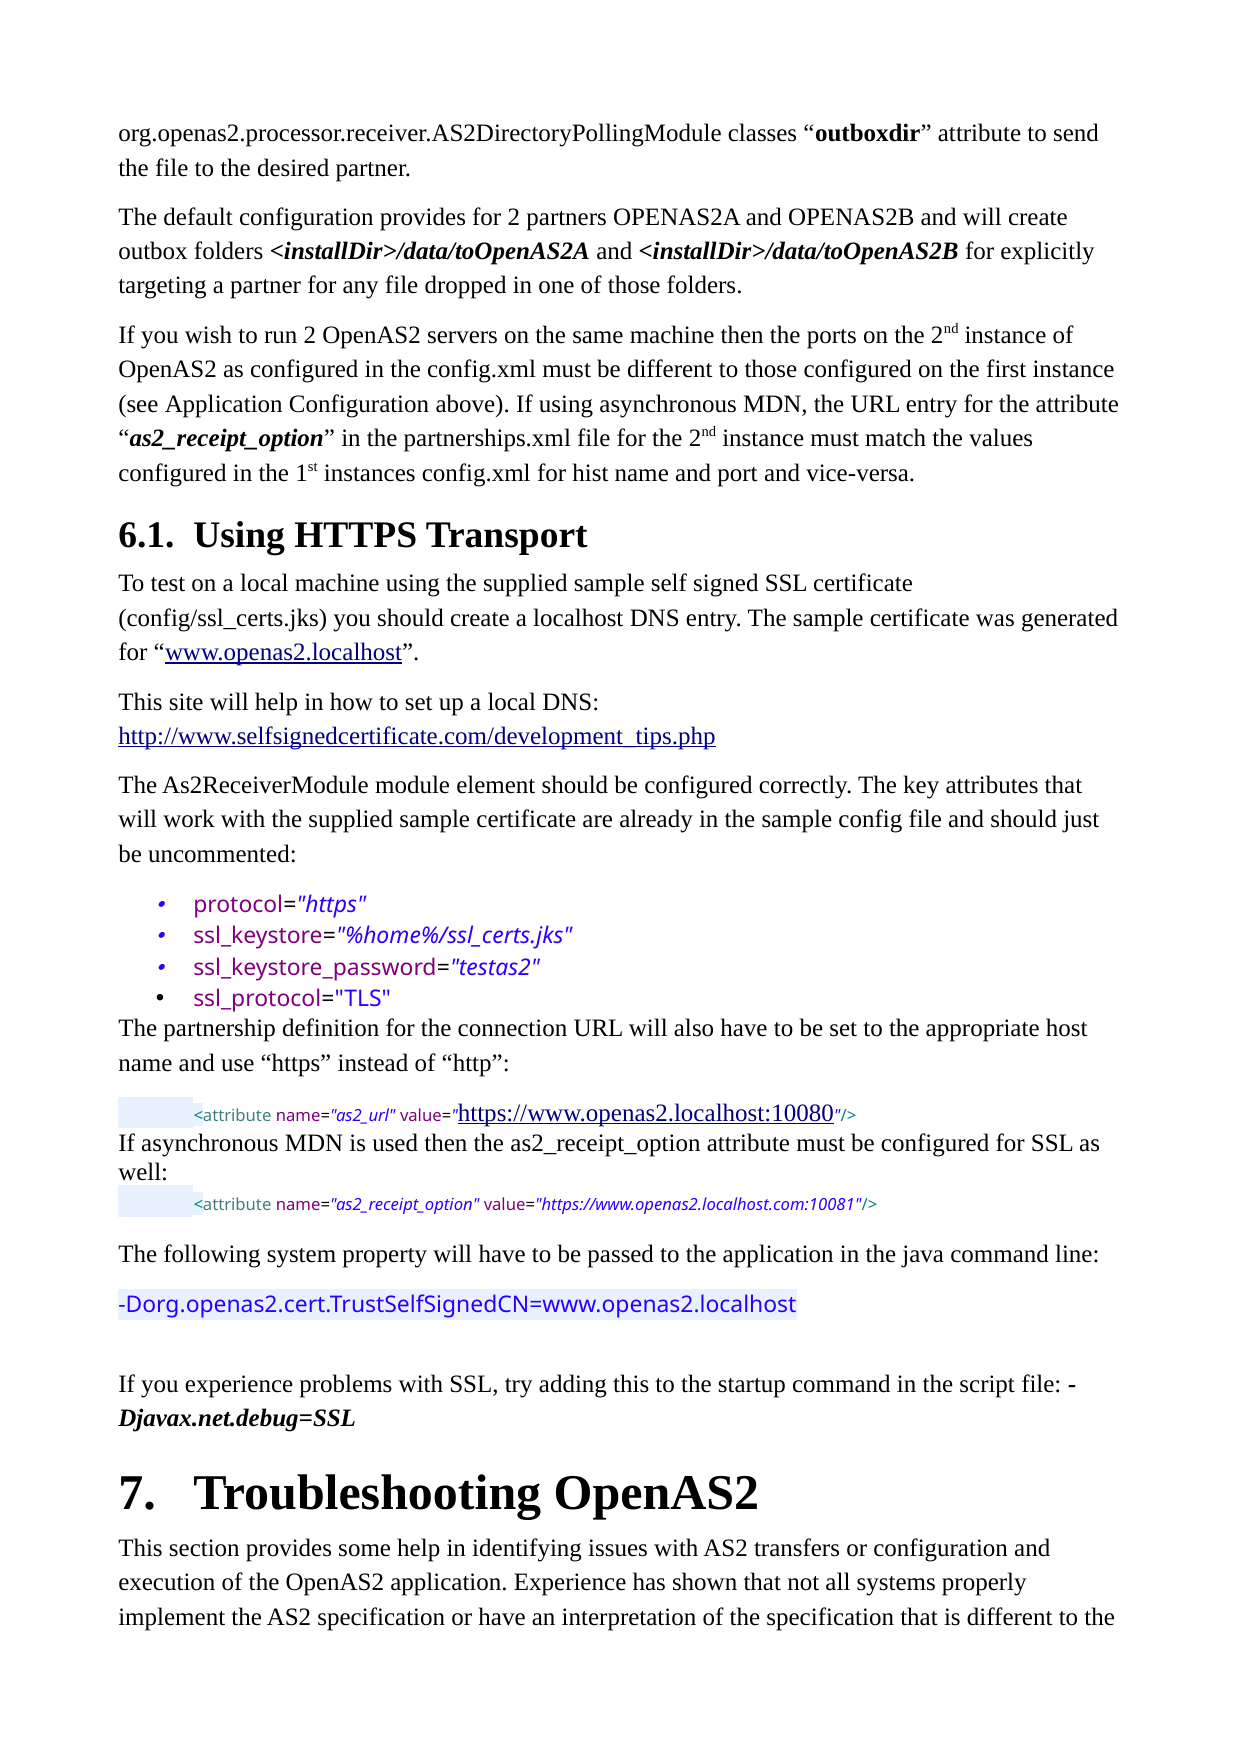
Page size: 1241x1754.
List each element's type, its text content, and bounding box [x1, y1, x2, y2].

text If you experience problems with SSL, try adding this to the startup command in the script file: -Djavax.net.debug=SSL [118, 1369, 1122, 1432]
text The As2ReceiverModule module element should be configured correctly. The key attributes that will work with the supplied sample certificate are already in the sample config file and should just be uncommented: [118, 770, 1122, 868]
text The following system property will have to be passed to the application in the java command line: [118, 1239, 1122, 1268]
text If asynchronous MDN is used then the as2_receipt_option attribute must be configured for SSL as well: [118, 1128, 1122, 1185]
list ssl_protocol="TLS" [156, 982, 1122, 1013]
subtitle Using HTTPS Transport [118, 513, 1122, 556]
text <attribute name="as2_url" value="https://www.openas2.localhost:10080"/> [118, 1097, 1122, 1128]
text This site will help in how to set up a local DNS: http://www.selfsignedcertificate.com/development_tips.php [118, 687, 1122, 750]
text <attribute name="as2_receipt_option" value="https://www.openas2.localhost.com:10081"/> [118, 1185, 1122, 1217]
text The partnership definition for the connection URL will also have to be set to the appropriate host name and use “https” instead of “http”: [118, 1013, 1122, 1076]
subtitle Troubleshooting OpenAS2 [118, 1463, 1122, 1520]
list ssl_keystore="%home%/ssl_certs.jks" [156, 919, 1122, 951]
text -Dorg.openas2.cert.TrustSelfSignedCN=www.openas2.localhost [118, 1288, 1122, 1320]
text If you wish to run 2 OpenAS2 servers on the same machine then the ports on the 2nd instance of OpenAS2 as configured in the config.xml must be different to those configured on the first instance (see Application Configuration above). If using asynchronous MDN, the URL entry for the attribute “as2_receipt_option” in the partnerships.xml file for the 2nd instance must match the values configured in the 1st instances config.xml for hist name and port and vice-versa. [118, 320, 1122, 486]
text To test on a local machine using the supplied sample self signed SSL certificate (config/ssl_certs.jks) you should create a localhost DNS entry. The sample certificate was generated for “www.openas2.localhost”. [118, 568, 1122, 666]
list ssl_keystore_password="testas2" [156, 951, 1122, 982]
text org.openas2.processor.receiver.AS2DirectoryPollingModule classes “outboxdir” attribute to send the file to the desired partner. [118, 118, 1122, 181]
list protocol="https" [156, 888, 1122, 919]
text The default configuration provides for 2 partners OPENAS2A and OPENAS2B and will create outbox folders <installDir>/data/toOpenAS2A and <installDir>/data/toOpenAS2B for explicitly targeting a partner for any file dropped in one of those folders. [118, 202, 1122, 299]
text This section provides some help in identifying issues with AS2 transfers or configuration and execution of the OpenAS2 application. Experience has shown that not all systems properly implement the AS2 specification or have an interpretation of the specification that is different to the [118, 1533, 1122, 1630]
